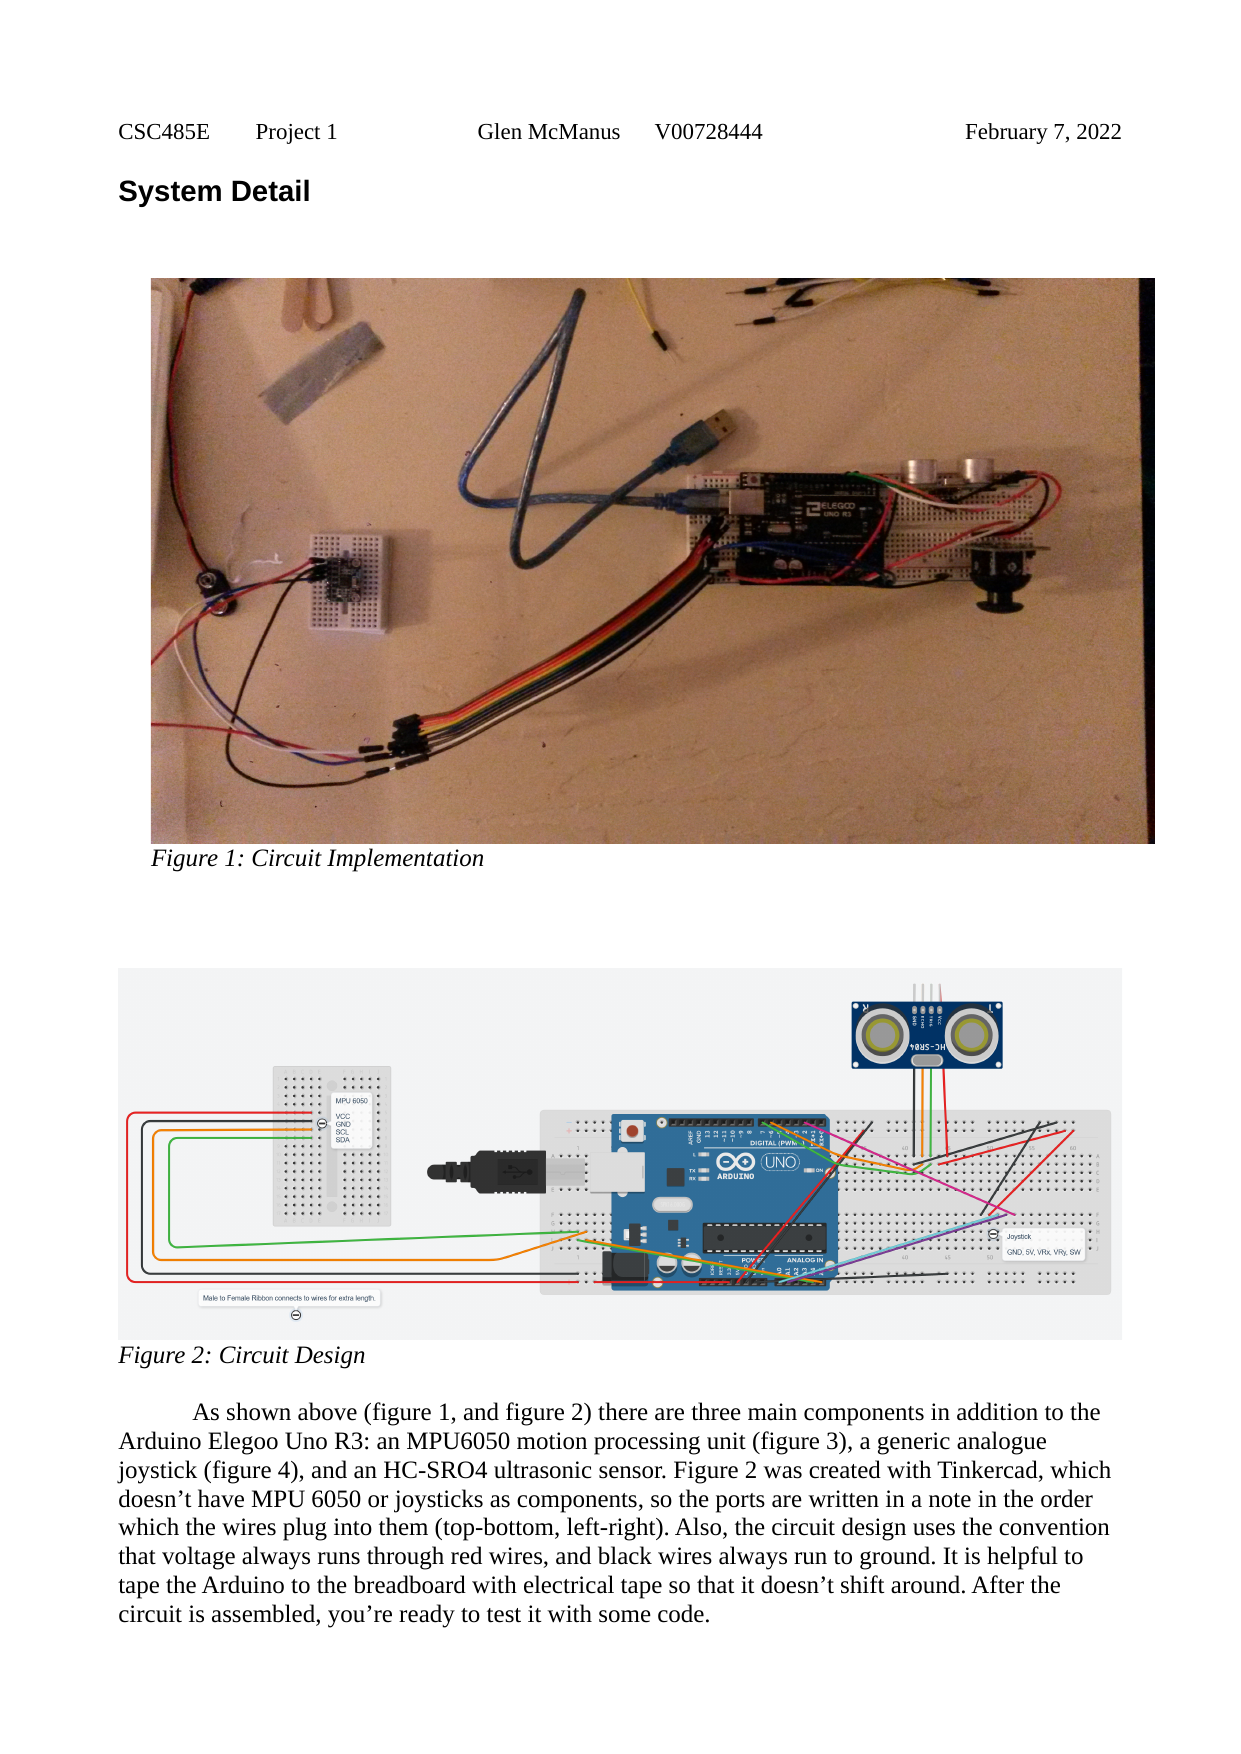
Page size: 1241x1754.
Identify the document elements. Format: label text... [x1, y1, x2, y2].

picture [118, 968, 1123, 1340]
text As shown above (figure 1, and figure 2) there are three main components in addition to the Arduino Elegoo Uno R3: an MPU6050 motion processing unit (figure 3), a generic analogue joystick (figure 4), and an HC-SRO4 ultrasonic sensor. Figure 2 was created with Tinkercad, which doesn’t have MPU 6050 or joysticks as components, so the ports are written in a note in the order which the wires plug into them (top-bottom, left-right). Also, the circuit design uses the convention that voltage always runs through red wires, and black wires always run to ground. It is helpful to tape the Arduino to the breadboard with electrical tape so that it doesn’t shift around. After the circuit is assembled, you’re ready to test it with some code. [118, 1369, 1122, 1627]
subtitle System Detail [118, 174, 1122, 208]
text Figure 2: Circuit Design [118, 1340, 1122, 1369]
text Figure 1: Circuit Implementation [151, 844, 1155, 872]
picture [150, 278, 1155, 844]
